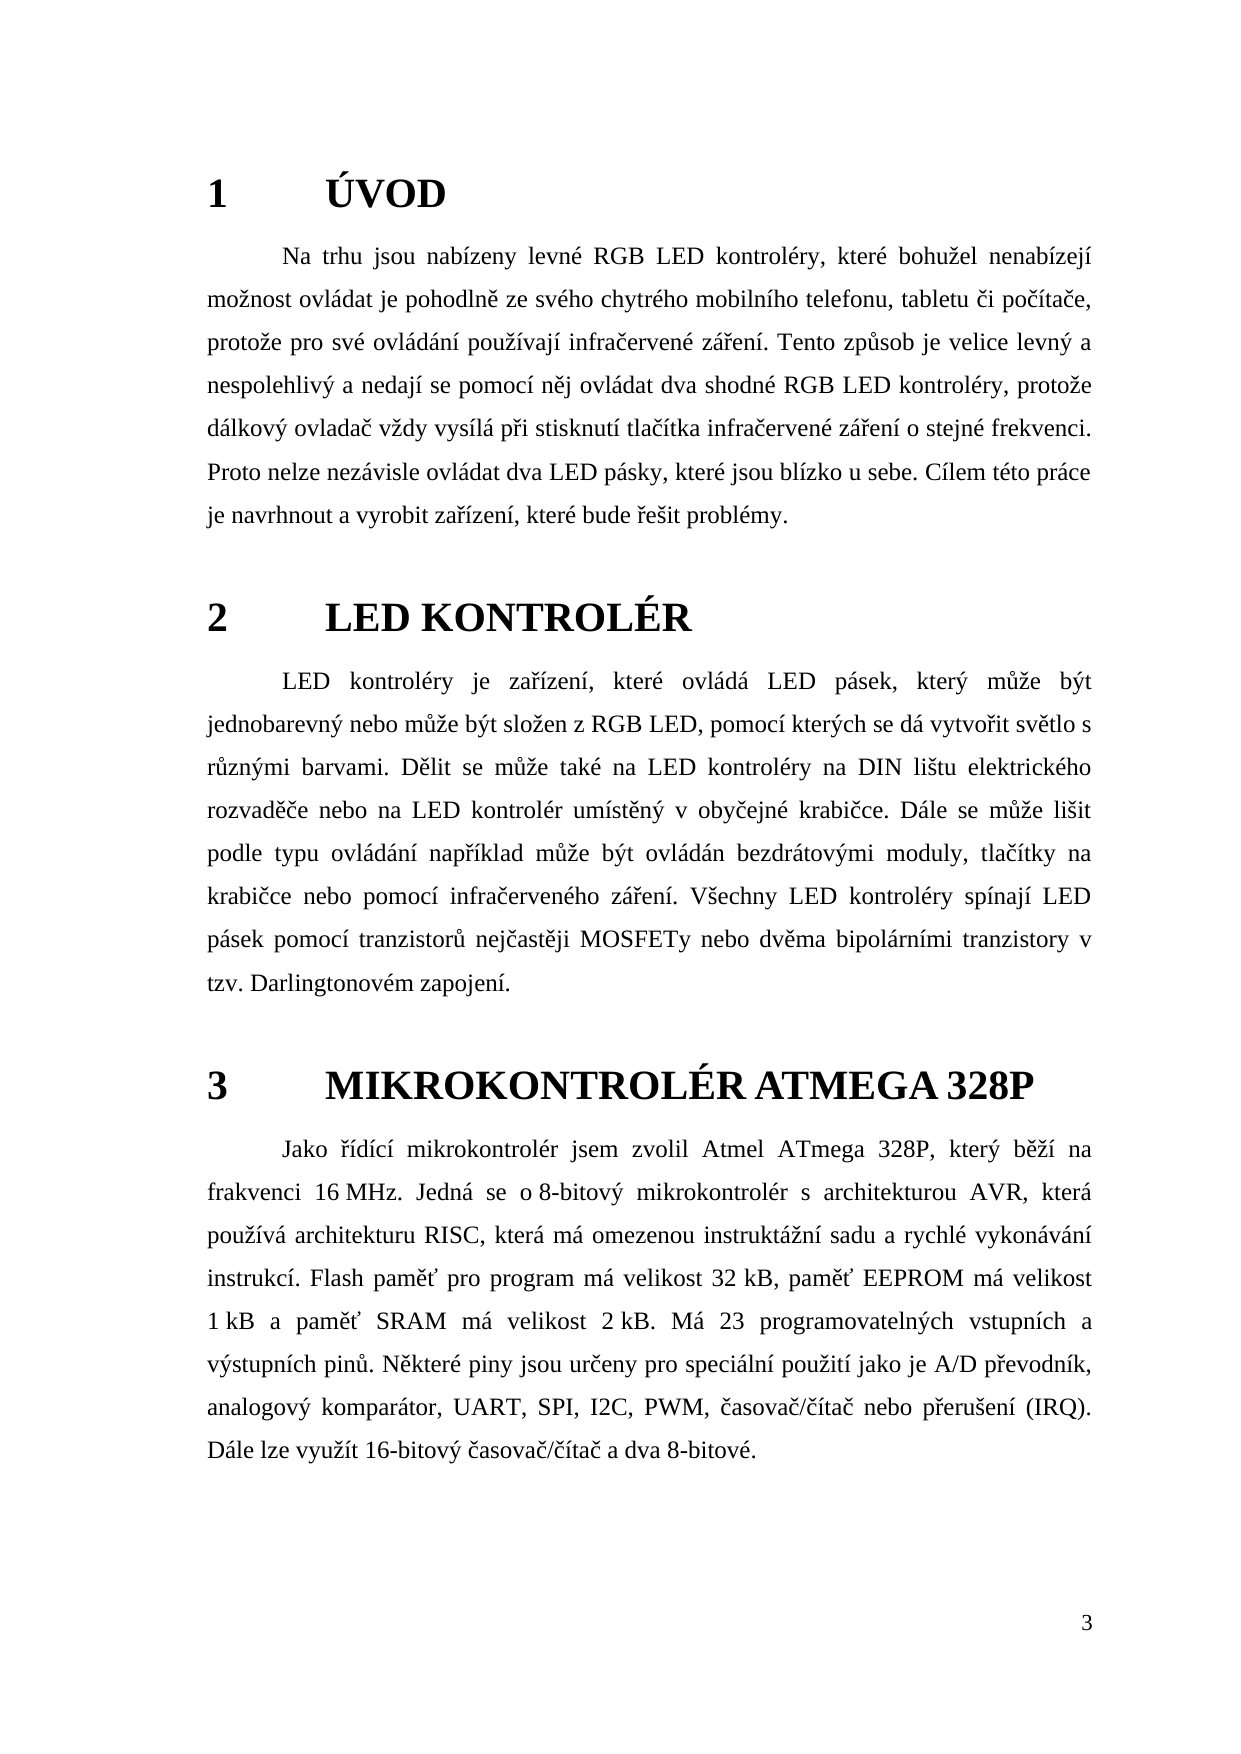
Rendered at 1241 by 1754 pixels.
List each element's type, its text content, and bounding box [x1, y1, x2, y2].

subtitle Mikrokontrolér ATmega 328P [207, 1061, 1092, 1109]
subtitle Úvod [207, 168, 1092, 216]
subtitle LED kontrolér [207, 593, 1092, 641]
text Jako řídící mikrokontrolér jsem zvolil Atmel ATmega 328P, který běží na frakvenci 16 MHz. Jedná se o 8‑bitový mikrokontrolér s architekturou AVR, která používá architekturu RISC, která má omezenou instruktážní sadu a rychlé vykonávání instrukcí. Flash paměť pro program má velikost 32 kB, paměť EEPROM má velikost 1 kB a paměť SRAM má velikost 2 kB. Má 23 programovatelných vstupních a výstupních pinů. Některé piny jsou určeny pro speciální použití jako je A/D převodník, analogový komparátor, UART, SPI, I2C, PWM, časovač/čítač nebo přerušení (IRQ). Dále lze využít 16‑bitový časovač/čítač a dva 8‑bitové. [207, 1134, 1092, 1464]
text LED kontroléry je zařízení, které ovládá LED pásek, který může být jednobarevný nebo může být složen z RGB LED, pomocí kterých se dá vytvořit světlo s různými barvami. Dělit se může také na LED kontroléry na DIN lištu elektrického rozvaděče nebo na LED kontrolér umístěný v obyčejné krabičce. Dále se může lišit podle typu ovládání například může být ovládán bezdrátovými moduly, tlačítky na krabičce nebo pomocí infračerveného záření. Všechny LED kontroléry spínají LED pásek pomocí tranzistorů nejčastěji MOSFETy nebo dvěma bipolárními tranzistory v tzv. Darlingtonovém zapojení. [207, 666, 1092, 996]
text Na trhu jsou nabízeny levné RGB LED kontroléry, které bohužel nenabízejí možnost ovládat je pohodlně ze svého chytrého mobilního telefonu, tabletu či počítače, protože pro své ovládání používají infračervené záření. Tento způsob je velice levný a nespolehlivý a nedají se pomocí něj ovládat dva shodné RGB LED kontroléry, protože dálkový ovladač vždy vysílá při stisknutí tlačítka infračervené záření o stejné frekvenci. Proto nelze nezávisle ovládat dva LED pásky, které jsou blízko u sebe. Cílem této práce je navrhnout a vyrobit zařízení, které bude řešit problémy. [207, 241, 1092, 528]
